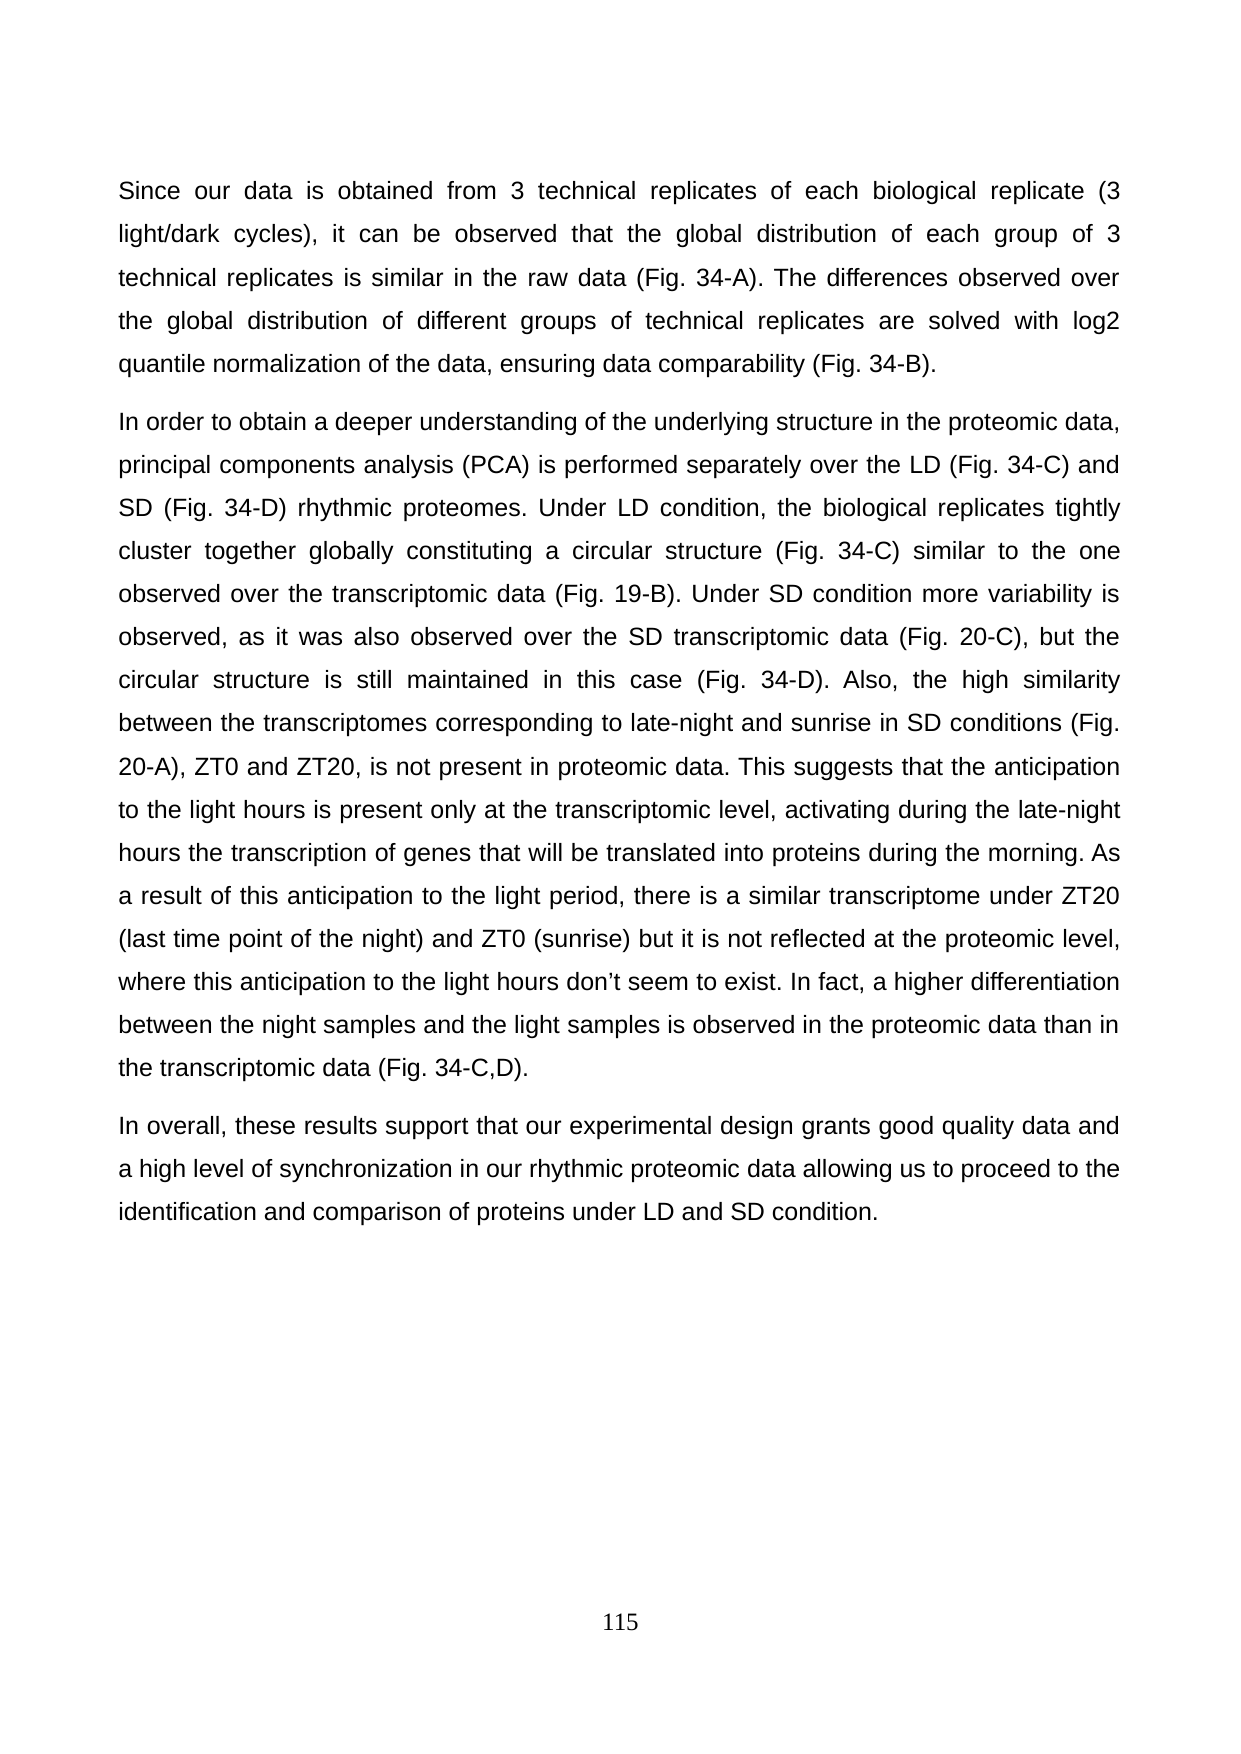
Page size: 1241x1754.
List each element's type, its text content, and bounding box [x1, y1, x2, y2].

text In order to obtain a deeper understanding of the underlying structure in the proteomic data, principal components analysis (PCA) is performed separately over the LD (Fig. 34-C) and SD (Fig. 34-D) rhythmic proteomes. Under LD condition, the biological replicates tightly cluster together globally constituting a circular structure (Fig. 34-C) similar to the one observed over the transcriptomic data (Fig. 19-B). Under SD condition more variability is observed, as it was also observed over the SD transcriptomic data (Fig. 20-C), but the circular structure is still maintained in this case (Fig. 34-D). Also, the high similarity between the transcriptomes corresponding to late-night and sunrise in SD conditions (Fig. 20-A), ZT0 and ZT20, is not present in proteomic data. This suggests that the anticipation to the light hours is present only at the transcriptomic level, activating during the late-night hours the transcription of genes that will be translated into proteins during the morning. As a result of this anticipation to the light period, there is a similar transcriptome under ZT20 (last time point of the night) and ZT0 (sunrise) but it is not reflected at the proteomic level, where this anticipation to the light hours don’t seem to exist. In fact, a higher differentiation between the night samples and the light samples is observed in the proteomic data than in the transcriptomic data (Fig. 34-C,D). [118, 407, 1122, 1082]
text In overall, these results support that our experimental design grants good quality data and a high level of synchronization in our rhythmic proteomic data allowing us to proceed to the identification and comparison of proteins under LD and SD condition. [118, 1111, 1122, 1226]
text Since our data is obtained from 3 technical replicates of each biological replicate (3 light/dark cycles), it can be observed that the global distribution of each group of 3 technical replicates is similar in the raw data (Fig. 34-A). The differences observed over the global distribution of different groups of technical replicates are solved with log2 quantile normalization of the data, ensuring data comparability (Fig. 34-B). [118, 176, 1122, 378]
